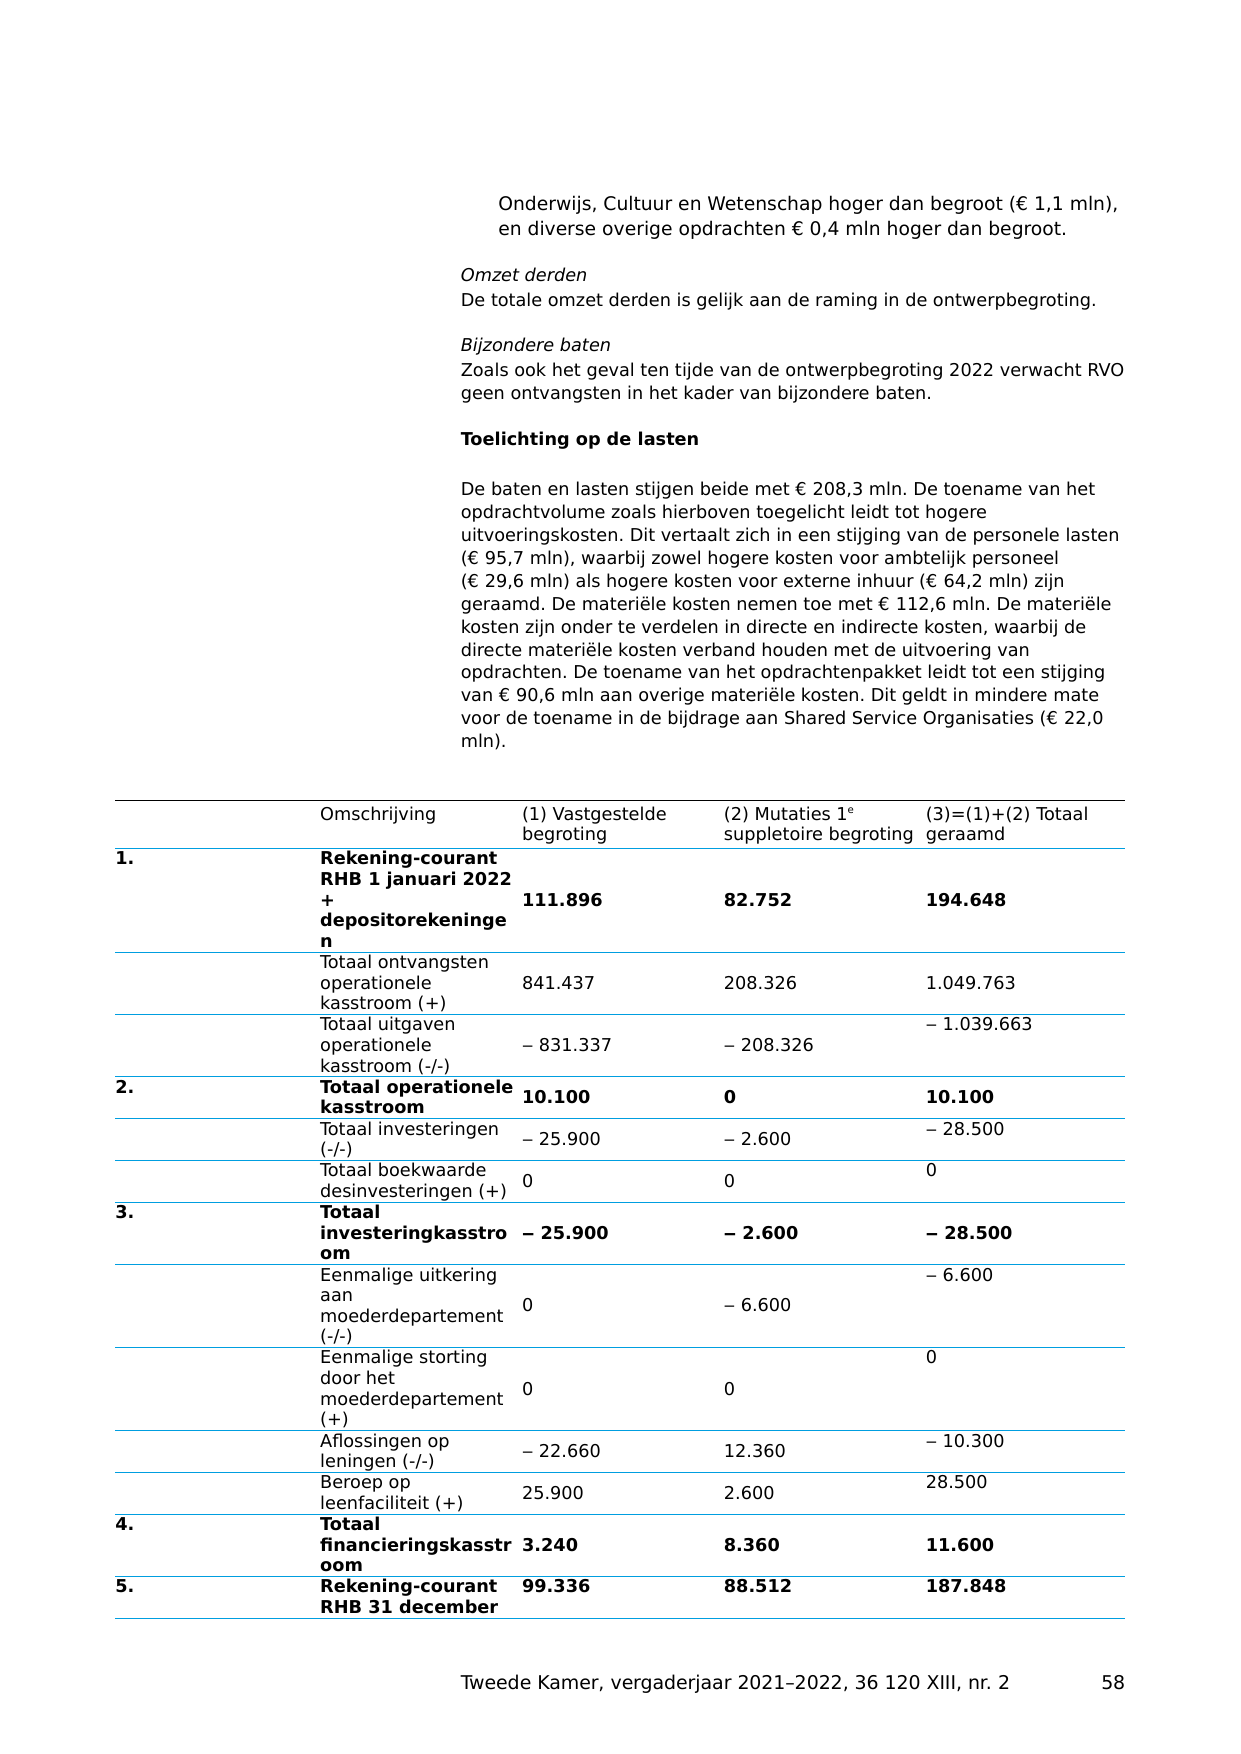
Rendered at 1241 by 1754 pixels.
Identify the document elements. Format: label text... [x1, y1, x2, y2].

table_cell 25.900 [519, 1473, 721, 1513]
table_cell ‒ 2.600 [721, 1203, 923, 1264]
table_cell ‒ 6.600 [923, 1265, 1125, 1347]
table_cell [115, 1348, 317, 1430]
table_cell Omschrijving [317, 801, 519, 848]
table_cell 88.512 [721, 1577, 923, 1618]
table_cell 1.049.763 [923, 953, 1125, 1014]
table_cell ‒ 22.660 [519, 1431, 721, 1472]
table_cell Totaal operationele kasstroom [317, 1077, 519, 1118]
table_cell 0 [519, 1161, 721, 1202]
table_cell 0 [923, 1348, 1125, 1430]
table_cell 0 [721, 1348, 923, 1430]
table_cell Totaal ontvangsten operationele kasstroom (+) [317, 953, 519, 1014]
table_cell 2. [115, 1077, 317, 1118]
text Zoals ook het geval ten tijde van de ontwerpbegroting 2022 verwacht RVO geen ontvangsten in het kader van bijzondere baten. [461, 358, 1125, 404]
table_cell 99.336 [519, 1577, 721, 1618]
table_cell ‒ 831.337 [519, 1015, 721, 1076]
table_cell ‒ 1.039.663 [923, 1015, 1125, 1076]
list Onderwijs, Cultuur en Wetenschap hoger dan begroot (€ 1,1 mln), en diverse overige opdrachten € 0,4 mln hoger dan begroot. [461, 191, 1125, 241]
table_cell Eenmalige storting door het moederdepartement (+) [317, 1348, 519, 1430]
text Toelichting op de lasten [461, 427, 1125, 450]
table_cell ‒ 25.900 [519, 1119, 721, 1160]
table_cell 82.752 [721, 849, 923, 951]
table_cell Rekening-courant RHB 31 december [317, 1577, 519, 1618]
table_cell [115, 953, 317, 1014]
table_cell 187.848 [923, 1577, 1125, 1618]
table_cell 10.100 [923, 1077, 1125, 1118]
table_cell 208.326 [721, 953, 923, 1014]
table_cell [115, 1431, 317, 1472]
table_cell Totaal investeringkasstroom [317, 1203, 519, 1264]
table_cell ‒ 10.300 [923, 1431, 1125, 1472]
table_cell 12.360 [721, 1431, 923, 1472]
table_cell 841.437 [519, 953, 721, 1014]
table_cell 0 [519, 1265, 721, 1347]
table_cell 5. [115, 1577, 317, 1618]
table_cell Eenmalige uitkering aan moederdepartement (-/-) [317, 1265, 519, 1347]
table_cell Aflossingen op leningen (-/-) [317, 1431, 519, 1472]
table_cell ‒ 28.500 [923, 1203, 1125, 1264]
table_cell [115, 1161, 317, 1202]
table_cell (1) Vastgestelde begroting [519, 801, 721, 848]
table_cell Totaal uitgaven operationele kasstroom (-/-) [317, 1015, 519, 1076]
table_cell 0 [721, 1161, 923, 1202]
table_cell 28.500 [923, 1473, 1125, 1513]
table_cell 0 [721, 1077, 923, 1118]
text De baten en lasten stijgen beide met € 208,3 mln. De toename van het opdrachtvolume zoals hierboven toegelicht leidt tot hogere uitvoeringskosten. Dit vertaalt zich in een stijging van de personele lasten (€ 95,7 mln), waarbij zowel hogere kosten voor ambtelijk personeel (€ 29,6 mln) als hogere kosten voor externe inhuur (€ 64,2 mln) zijn geraamd. De materiële kosten nemen toe met € 112,6 mln. De materiële kosten zijn onder te verdelen in directe en indirecte kosten, waarbij de directe materiële kosten verband houden met de uitvoering van opdrachten. De toename van het opdrachtenpakket leidt tot een stijging van € 90,6 mln aan overige materiële kosten. Dit geldt in mindere mate voor de toename in de bijdrage aan Shared Service Organisaties (€ 22,0 mln). [461, 477, 1125, 752]
table_cell ‒ 208.326 [721, 1015, 923, 1076]
table_cell 0 [519, 1348, 721, 1430]
text Bijzondere baten [461, 333, 1125, 356]
table_cell 10.100 [519, 1077, 721, 1118]
table_cell 3.240 [519, 1515, 721, 1576]
table_cell [115, 801, 317, 848]
table_cell 2.600 [721, 1473, 923, 1513]
text Omzet derden [461, 263, 1125, 286]
table_cell 1. [115, 849, 317, 951]
table_cell (2) Mutaties 1e suppletoire begroting [721, 801, 923, 848]
table_cell [115, 1119, 317, 1160]
table_cell Totaal financieringskasstroom [317, 1515, 519, 1576]
table_cell (3)=(1)+(2) Totaal geraamd [923, 801, 1125, 848]
table_cell 3. [115, 1203, 317, 1264]
table_cell Totaal investeringen (-/-) [317, 1119, 519, 1160]
text De totale omzet derden is gelijk aan de raming in de ontwerpbegroting. [461, 288, 1125, 311]
table_cell ‒ 2.600 [721, 1119, 923, 1160]
table_cell Totaal boekwaarde desinvesteringen (+) [317, 1161, 519, 1202]
table_cell [115, 1473, 317, 1513]
table_cell 11.600 [923, 1515, 1125, 1576]
table_cell ‒ 25.900 [519, 1203, 721, 1264]
table_cell Beroep op leenfaciliteit (+) [317, 1473, 519, 1513]
table_cell 194.648 [923, 849, 1125, 951]
table_cell ‒ 28.500 [923, 1119, 1125, 1160]
table_cell 4. [115, 1515, 317, 1576]
table_cell ‒ 6.600 [721, 1265, 923, 1347]
table_cell 8.360 [721, 1515, 923, 1576]
table_header Tabel 33 Kasstroomoverzicht (bedragen x € 1.000) [115, 775, 1125, 800]
table_cell Rekening-courant RHB 1 januari 2022 + depositorekeningen [317, 849, 519, 951]
table_cell [115, 1015, 317, 1076]
table_cell 0 [923, 1161, 1125, 1202]
table_cell 111.896 [519, 849, 721, 951]
table_cell [115, 1265, 317, 1347]
